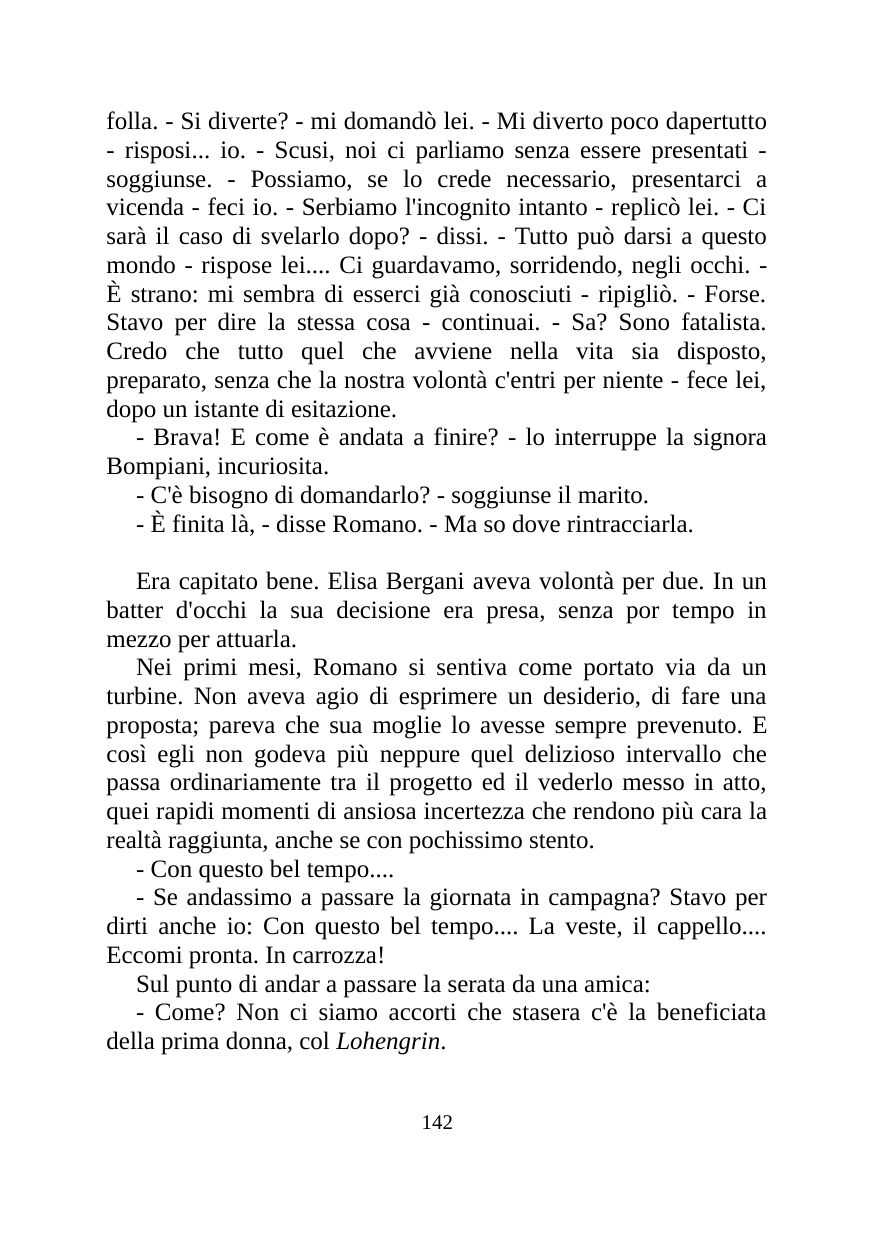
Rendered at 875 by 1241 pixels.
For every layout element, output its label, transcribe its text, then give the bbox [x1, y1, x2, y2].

text Sul punto di andar a passare la serata da una amica: [106, 969, 768, 997]
text Nei primi mesi, Romano si sentiva come portato via da un turbine. Non aveva agio di esprimere un desiderio, di fare una proposta; pareva che sua moglie lo avesse sempre prevenuto. E così egli non godeva più neppure quel delizioso intervallo che passa ordinariamente tra il progetto ed il vederlo messo in atto, quei rapidi momenti di ansiosa incertezza che rendono più cara la realtà raggiunta, anche se con pochissimo stento. [106, 652, 768, 854]
text - Come? Non ci siamo accorti che stasera c'è la beneficiata della prima donna, col Lohengrin. [106, 997, 768, 1055]
text - È finita là, - disse Romano. - Ma so dove rintracciarla. [106, 509, 768, 537]
text - C'è bisogno di domandarlo? - soggiunse il marito. [106, 480, 768, 509]
text folla. - Si diverte? - mi domandò lei. - Mi diverto poco dapertutto - risposi... io. - Scusi, noi ci parliamo senza essere presentati - soggiunse. - Possiamo, se lo crede necessario, presentarci a vicenda - feci io. - Serbiamo l'incognito intanto - replicò lei. - Ci sarà il caso di svelarlo dopo? - dissi. - Tutto può darsi a questo mondo - rispose lei.... Ci guardavamo, sorridendo, negli occhi. - È strano: mi sembra di esserci già conosciuti - ripigliò. - Forse. Stavo per dire la stessa cosa - continuai. - Sa? Sono fatalista. Credo che tutto quel che avviene nella vita sia disposto, preparato, senza che la nostra volontà c'entri per niente - fece lei, dopo un istante di esitazione. [106, 106, 768, 422]
text Era capitato bene. Elisa Bergani aveva volontà per due. In un batter d'occhi la sua decisione era presa, senza por tempo in mezzo per attuarla. [106, 566, 768, 652]
text - Brava! E come è andata a finire? - lo interruppe la signora Bompiani, incuriosita. [106, 422, 768, 480]
text - Se andassimo a passare la giornata in campagna? Stavo per dirti anche io: Con questo bel tempo.... La veste, il cappello.... Eccomi pronta. In carrozza! [106, 882, 768, 969]
text - Con questo bel tempo.... [106, 854, 768, 882]
